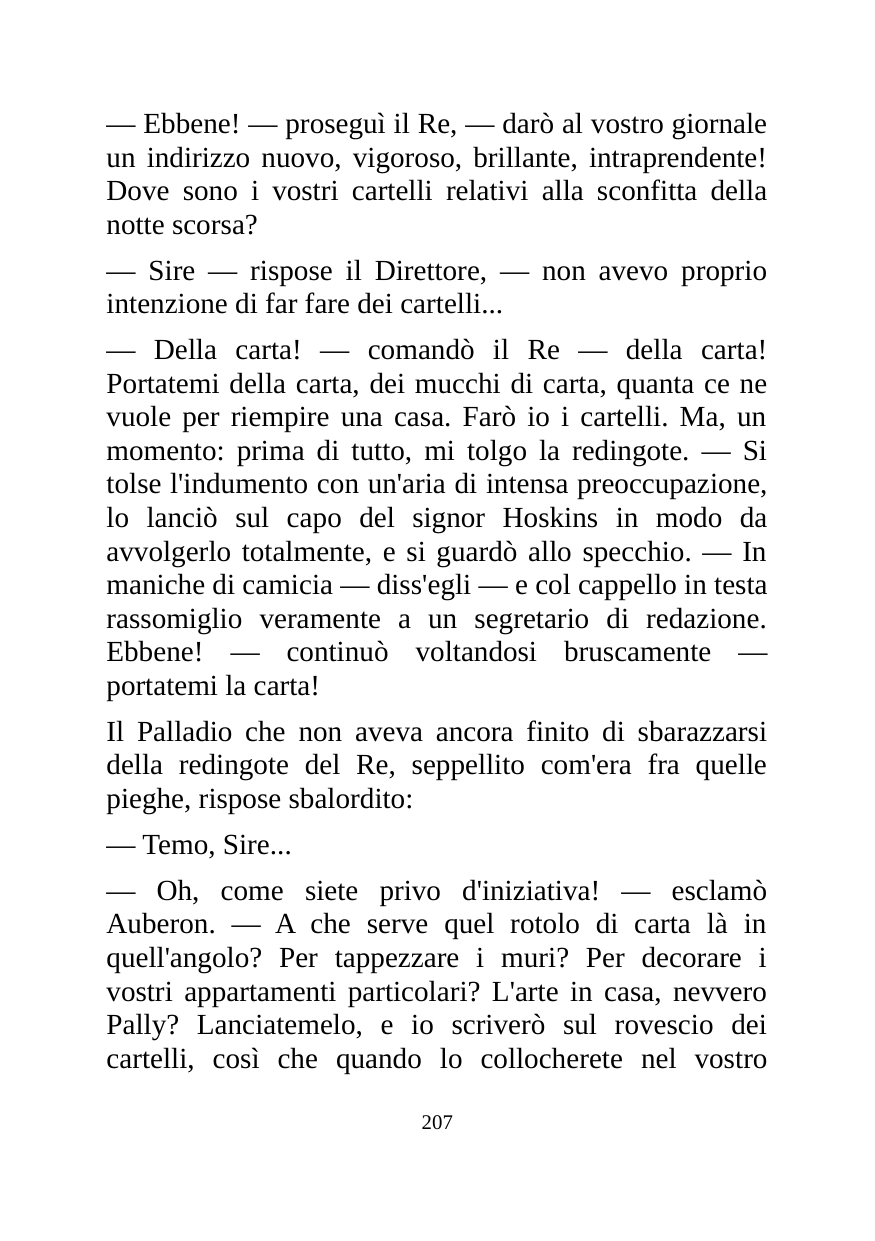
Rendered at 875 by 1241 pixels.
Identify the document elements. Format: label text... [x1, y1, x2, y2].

text — Sire — rispose il Direttore, — non avevo proprio intenzione di far fare dei cartelli... [106, 253, 768, 320]
text — Della carta! — comandò il Re — della carta! Portatemi della carta, dei mucchi di carta, quanta ce ne vuole per riempire una casa. Farò io i cartelli. Ma, un momento: prima di tutto, mi tolgo la redingote. — Si tolse l'indumento con un'aria di intensa preoccupazione, lo lanciò sul capo del signor Hoskins in modo da avvolgerlo totalmente, e si guardò allo specchio. — In maniche di camicia — diss'egli — e col cappello in testa rassomiglio veramente a un segretario di redazione. Ebbene! — continuò voltandosi bruscamente — portatemi la carta! [106, 332, 768, 701]
text — Oh, come siete privo d'iniziativa! — esclamò Auberon. — A che serve quel rotolo di carta là in quell'angolo? Per tappezzare i muri? Per decorare i vostri appartamenti particolari? L'arte in casa, nevvero Pally? Lanciatemelo, e io scriverò sul rovescio dei cartelli, così che quando lo collocherete nel vostro [106, 873, 768, 1074]
text — Ebbene! — proseguì il Re, — darò al vostro giornale un indirizzo nuovo, vigoroso, brillante, intraprendente! Dove sono i vostri cartelli relativi alla sconfitta della notte scorsa? [106, 106, 768, 240]
text Il Palladio che non aveva ancora finito di sbarazzarsi della redingote del Re, seppellito com'era fra quelle pieghe, rispose sbalordito: [106, 714, 768, 814]
text — Temo, Sire... [106, 827, 768, 861]
